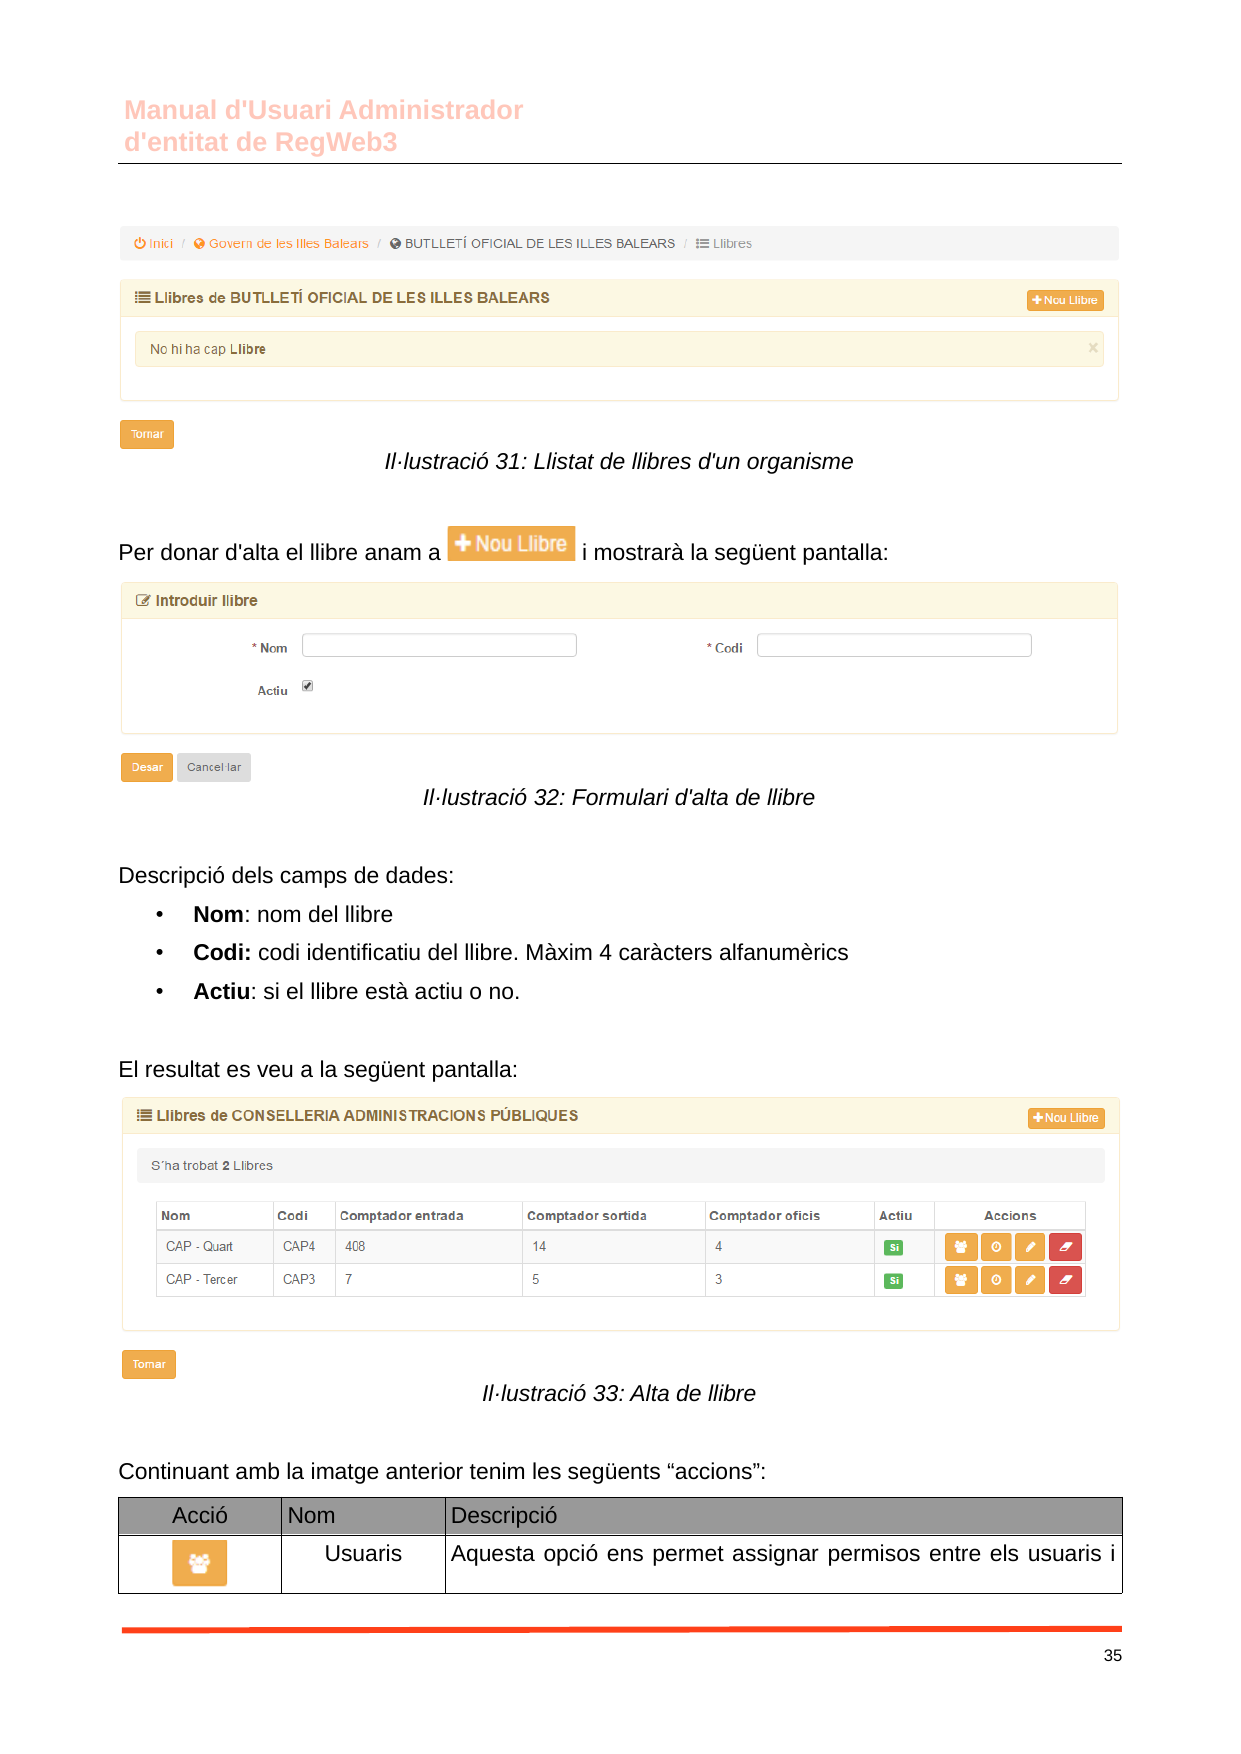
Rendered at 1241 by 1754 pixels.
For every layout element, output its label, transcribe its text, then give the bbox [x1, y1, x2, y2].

text Il·lustració 33: Alta de llibre [118, 1381, 1122, 1406]
text Per donar d'alta el llibre anam a i mostrarà la següent pantalla: [118, 526, 1122, 565]
table_cell Usuaris [282, 1536, 445, 1593]
text Il·lustració 32: Formulari d'alta de llibre [118, 784, 1122, 810]
table_header Acció [119, 1498, 281, 1534]
table_header Nom [282, 1498, 445, 1534]
list Nom: nom del llibre [156, 901, 1122, 927]
text Il·lustració 31: Llistat de llibres d'un organisme [118, 449, 1122, 475]
text Continuant amb la imatge anterior tenim les següents “accions”: [118, 1458, 1122, 1484]
text El resultat es veu a la següent pantalla: [118, 1056, 1122, 1082]
table_cell Aquesta opció ens permet assignar permisos entre els usuaris i [446, 1536, 1122, 1593]
list Codi: codi identificatiu del llibre. Màxim 4 caràcters alfanumèrics [156, 939, 1122, 966]
picture [172, 1540, 228, 1588]
list Actiu: si el llibre està actiu o no. [156, 978, 1122, 1004]
table_cell [119, 1536, 281, 1593]
text Descripció dels camps de dades: [118, 862, 1122, 888]
table_header Descripció [446, 1498, 1122, 1534]
